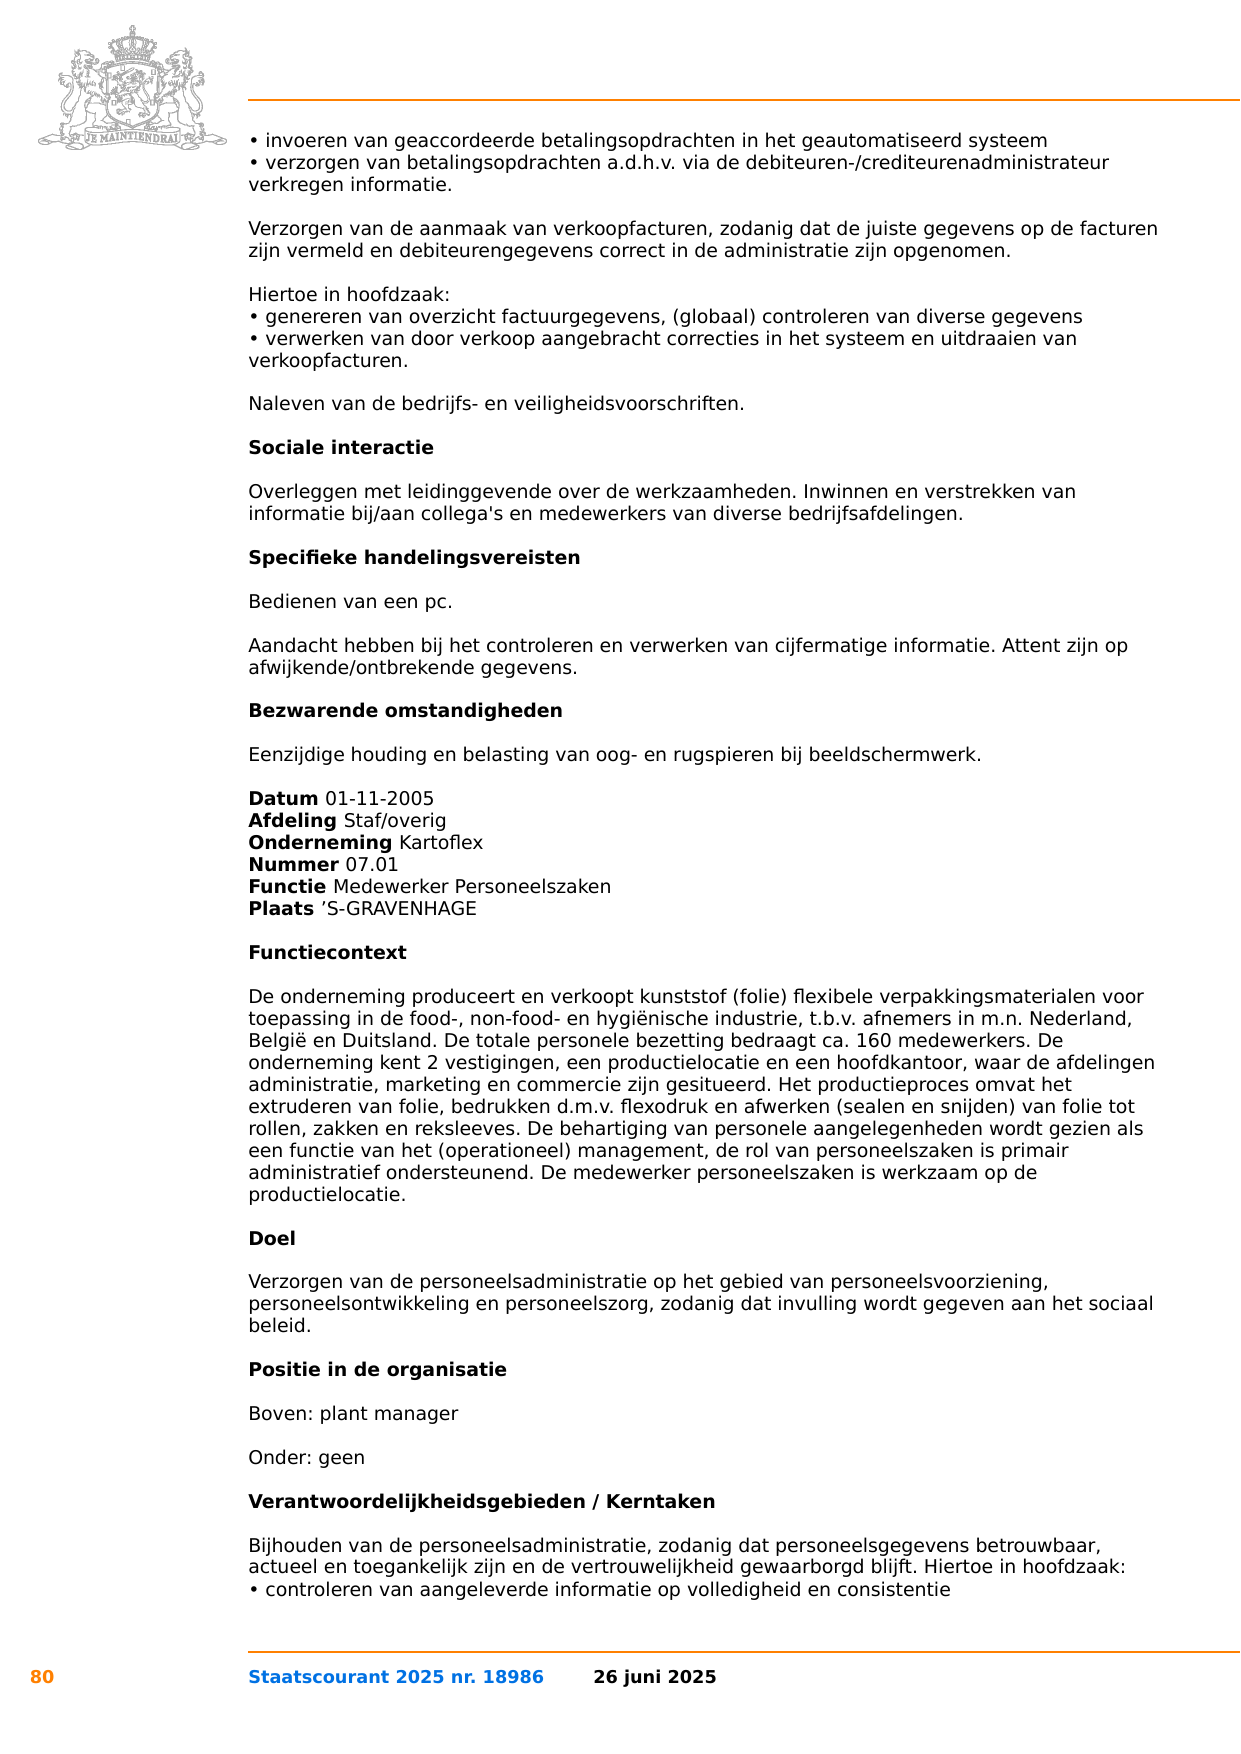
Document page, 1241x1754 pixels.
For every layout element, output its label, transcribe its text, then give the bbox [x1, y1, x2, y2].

subtitle Functiecontext [248, 942, 1163, 964]
text Hiertoe in hoofdzaak: [248, 283, 1163, 306]
text Aandacht hebben bij het controleren en verwerken van cijfermatige informatie. Attent zijn op afwijkende/ontbrekende gegevens. [248, 634, 1163, 678]
text • controleren van aangeleverde informatie op volledigheid en consistentie [248, 1578, 1163, 1600]
text Afdeling Staf/overig [248, 810, 1163, 832]
subtitle Doel [248, 1227, 1163, 1249]
text • genereren van overzicht factuurgegevens, (globaal) controleren van diverse gegevens [248, 306, 1163, 327]
text Boven: plant manager [248, 1403, 1163, 1425]
text • verwerken van door verkoop aangebracht correcties in het systeem en uitdraaien van verkoopfacturen. [248, 327, 1163, 371]
text Onder: geen [248, 1447, 1163, 1469]
subtitle Verantwoordelijkheidsgebieden / Kerntaken [248, 1491, 1163, 1513]
text De onderneming produceert en verkoopt kunststof (folie) flexibele verpakkingsmaterialen voor toepassing in de food-, non-food- en hygiënische industrie, t.b.v. afnemers in m.n. Nederland, België en Duitsland. De totale personele bezetting bedraagt ca. 160 medewerkers. De onderneming kent 2 vestigingen, een productielocatie en een hoofdkantoor, waar de afdelingen administratie, marketing en commercie zijn gesitueerd. Het productieproces omvat het extruderen van folie, bedrukken d.m.v. flexodruk en afwerken (sealen en snijden) van folie tot rollen, zakken en reksleeves. De behartiging van personele aangelegenheden wordt gezien als een functie van het (operationeel) management, de rol van personeelszaken is primair administratief ondersteunend. De medewerker personeelszaken is werkzaam op de productielocatie. [248, 986, 1163, 1206]
subtitle Positie in de organisatie [248, 1359, 1163, 1381]
text Naleven van de bedrijfs- en veiligheidsvoorschriften. [248, 393, 1163, 415]
text Verzorgen van de personeelsadministratie op het gebied van personeelsvoorziening, personeelsontwikkeling en personeelszorg, zodanig dat invulling wordt gegeven aan het sociaal beleid. [248, 1271, 1163, 1337]
text Onderneming Kartoflex [248, 832, 1163, 854]
text Nummer 07.01 [248, 854, 1163, 876]
picture [38, 25, 227, 150]
text Bedienen van een pc. [248, 591, 1163, 613]
text Overleggen met leidinggevende over de werkzaamheden. Inwinnen en verstrekken van informatie bij/aan collega's en medewerkers van diverse bedrijfsafdelingen. [248, 481, 1163, 525]
text Eenzijdige houding en belasting van oog- en rugspieren bij beeldschermwerk. [248, 744, 1163, 766]
text Bijhouden van de personeelsadministratie, zodanig dat personeelsgegevens betrouwbaar, actueel en toegankelijk zijn en de vertrouwelijkheid gewaarborgd blijft. Hiertoe in hoofdzaak: [248, 1534, 1163, 1578]
subtitle Specifieke handelingsvereisten [248, 547, 1163, 569]
text Datum 01-11-2005 [248, 788, 1163, 810]
text Functie Medewerker Personeelszaken [248, 876, 1163, 898]
text Verzorgen van de aanmaak van verkoopfacturen, zodanig dat de juiste gegevens op de facturen zijn vermeld en debiteurengegevens correct in de administratie zijn opgenomen. [248, 218, 1163, 262]
text • invoeren van geaccordeerde betalingsopdrachten in het geautomatiseerd systeem [248, 130, 1163, 152]
text Plaats ’S-GRAVENHAGE [248, 898, 1163, 920]
subtitle Bezwarende omstandigheden [248, 700, 1163, 722]
text • verzorgen van betalingsopdrachten a.d.h.v. via de debiteuren-/crediteurenadministrateur verkregen informatie. [248, 152, 1163, 196]
subtitle Sociale interactie [248, 437, 1163, 459]
